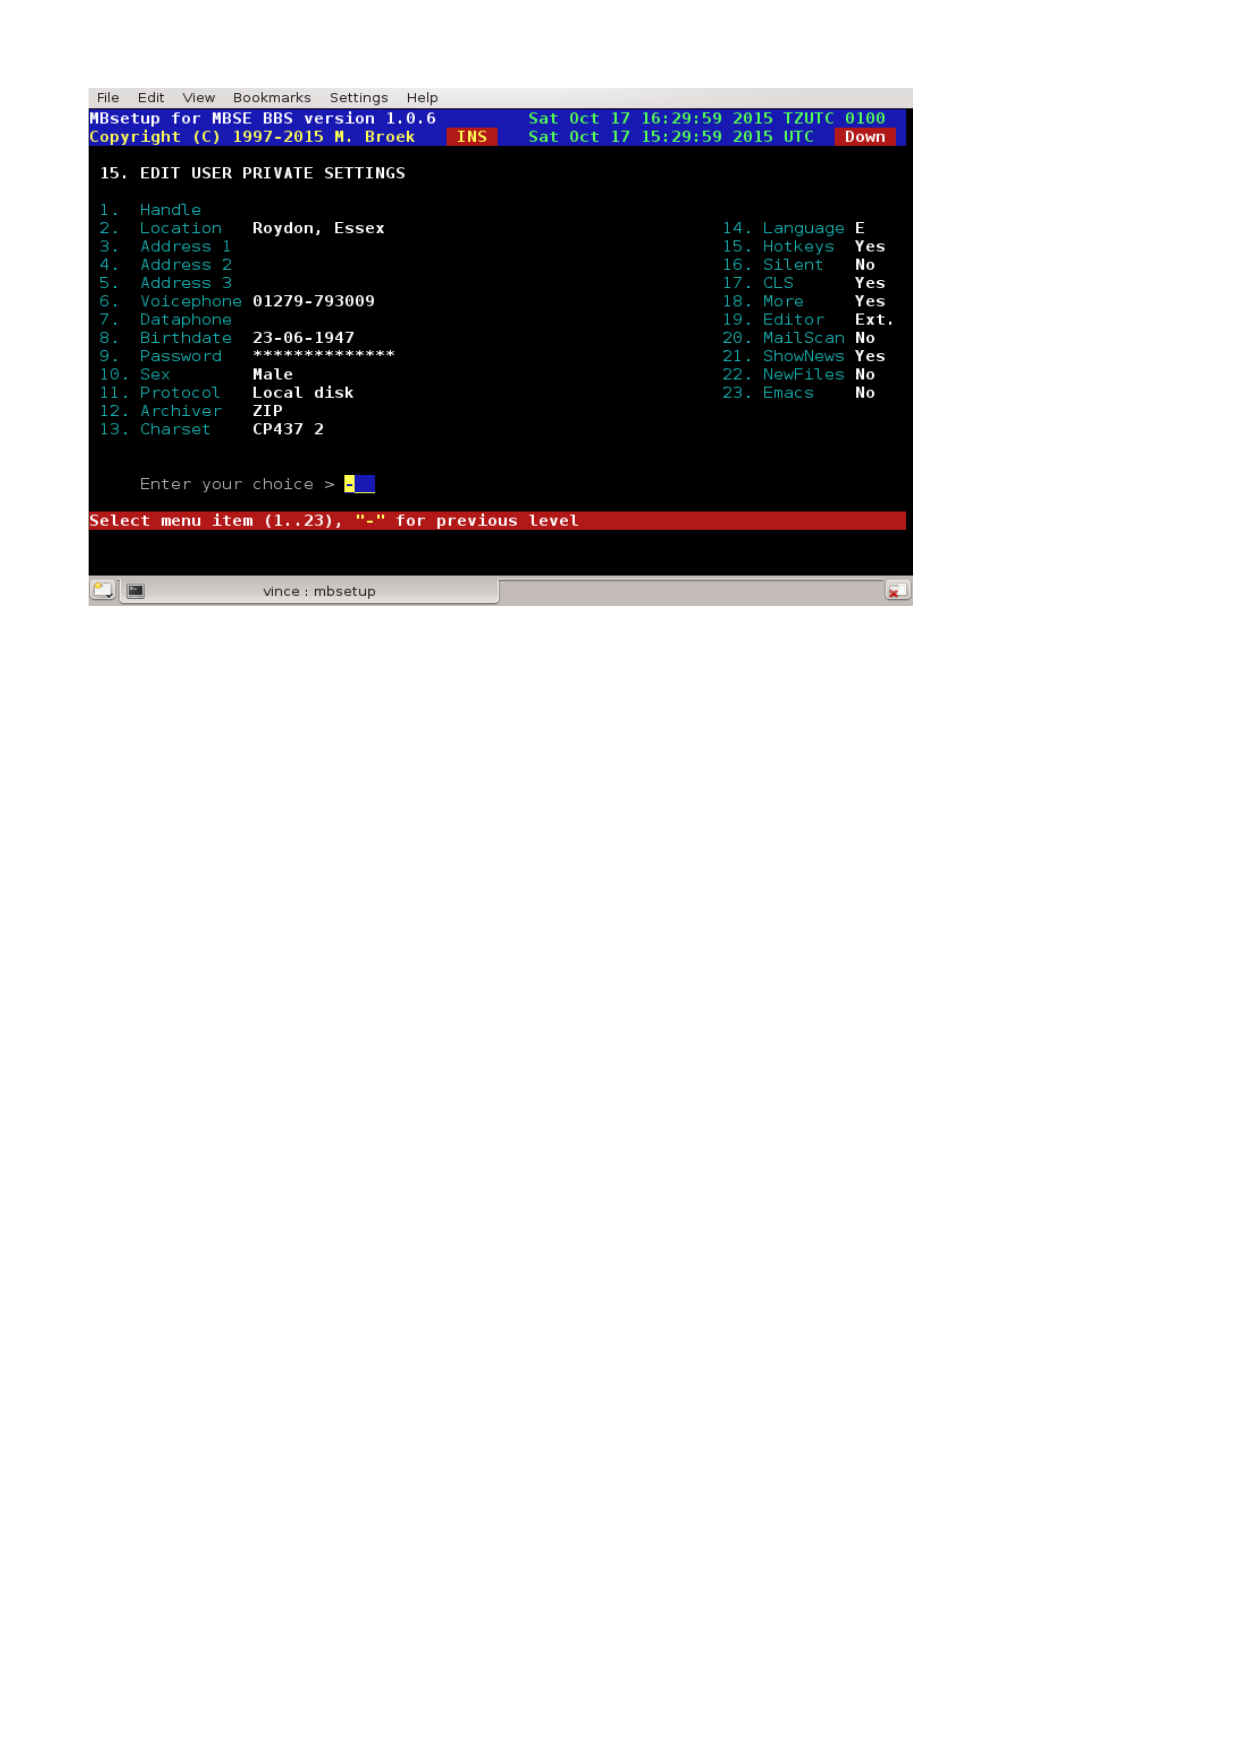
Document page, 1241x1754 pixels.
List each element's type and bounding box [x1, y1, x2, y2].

picture [88, 88, 913, 606]
